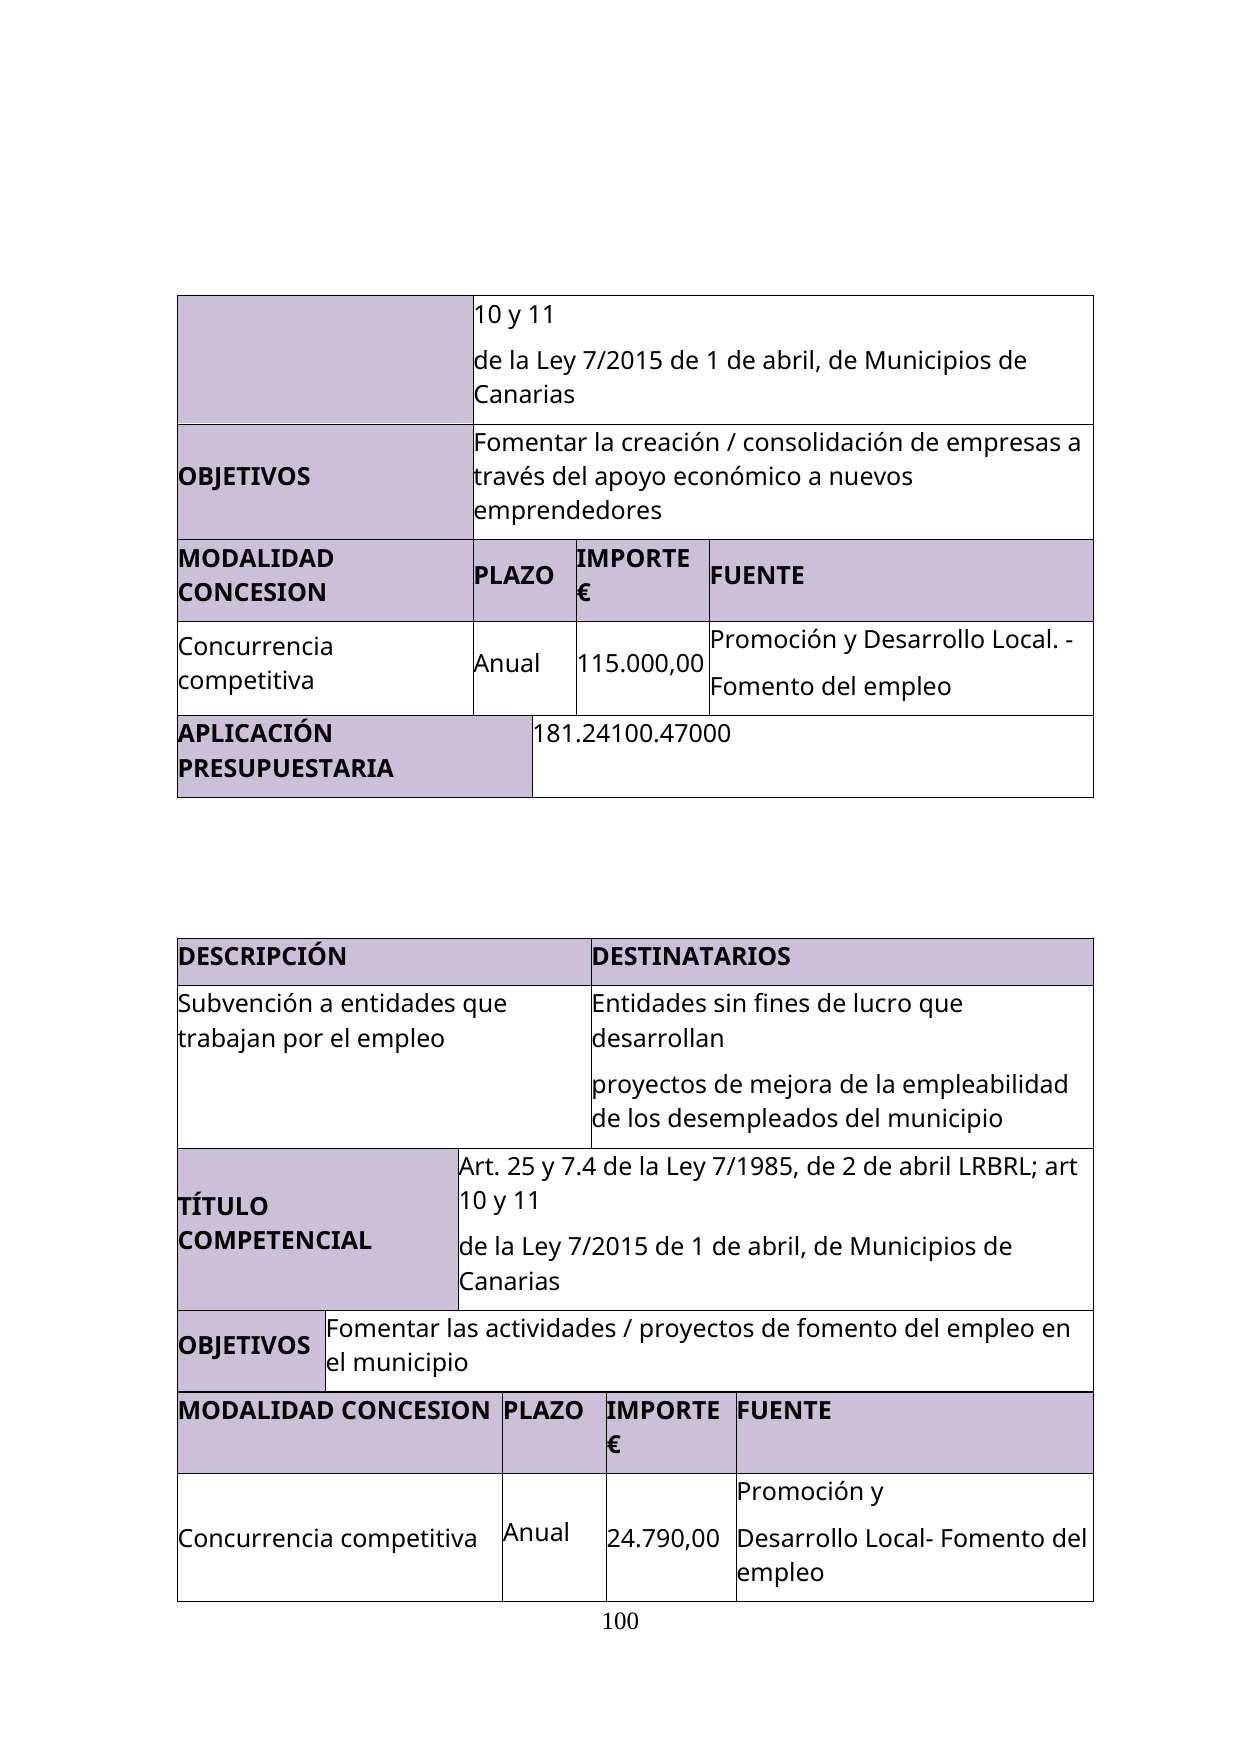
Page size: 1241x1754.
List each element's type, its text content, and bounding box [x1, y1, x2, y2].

table_cell Subvención a entidades que trabajan por el empleo [178, 986, 591, 1147]
table_cell MODALIDAD CONCESION [178, 540, 473, 621]
table_cell FUENTE [710, 540, 1093, 621]
table_cell [178, 296, 473, 423]
table_cell 24.790,00 [607, 1474, 736, 1601]
table_cell PLAZO [474, 540, 576, 621]
table_cell OBJETIVOS [178, 1311, 325, 1391]
table_cell Fomentar la creación / consolidación de empresas a través del apoyo económico a nuevos emprendedores [474, 425, 1093, 539]
table_cell PLAZO [503, 1393, 606, 1473]
table_cell FUENTE [737, 1393, 1093, 1473]
table_cell 10 y 11 de la Ley 7/2015 de 1 de abril, de Municipios de Canarias [474, 296, 1093, 423]
table_cell Concurrencia competitiva [178, 1474, 502, 1601]
table_cell MODALIDAD CONCESION [178, 1393, 502, 1473]
table_cell IMPORTE € [607, 1393, 736, 1473]
table_cell Promoción y Desarrollo Local- Fomento del empleo [737, 1474, 1093, 1601]
table_cell Entidades sin fines de lucro que desarrollan proyectos de mejora de la empleabilidad de los desempleados del municipio [592, 986, 1093, 1147]
table_cell Fomentar las actividades / proyectos de fomento del empleo en el municipio [326, 1311, 1093, 1391]
table_cell APLICACIÓN PRESUPUESTARIA [178, 716, 532, 797]
table_cell Concurrencia competitiva [178, 622, 473, 715]
table_header DESTINATARIOS [592, 939, 1093, 985]
table_cell Anual [503, 1474, 606, 1601]
table_cell Anual [474, 622, 576, 715]
table_cell TÍTULO COMPETENCIAL [178, 1149, 458, 1310]
table_cell Art. 25 y 7.4 de la Ley 7/1985, de 2 de abril LRBRL; art 10 y 11 de la Ley 7/2015 de 1 de abril, de Municipios de Canarias [459, 1149, 1093, 1310]
table_cell 115.000,00 [577, 622, 709, 715]
table_cell OBJETIVOS [178, 425, 473, 539]
table_cell Promoción y Desarrollo Local. - Fomento del empleo [710, 622, 1093, 715]
table_cell IMPORTE € [577, 540, 709, 621]
table_cell 181.24100.47000 [533, 716, 1093, 797]
table_header DESCRIPCIÓN [178, 939, 591, 985]
